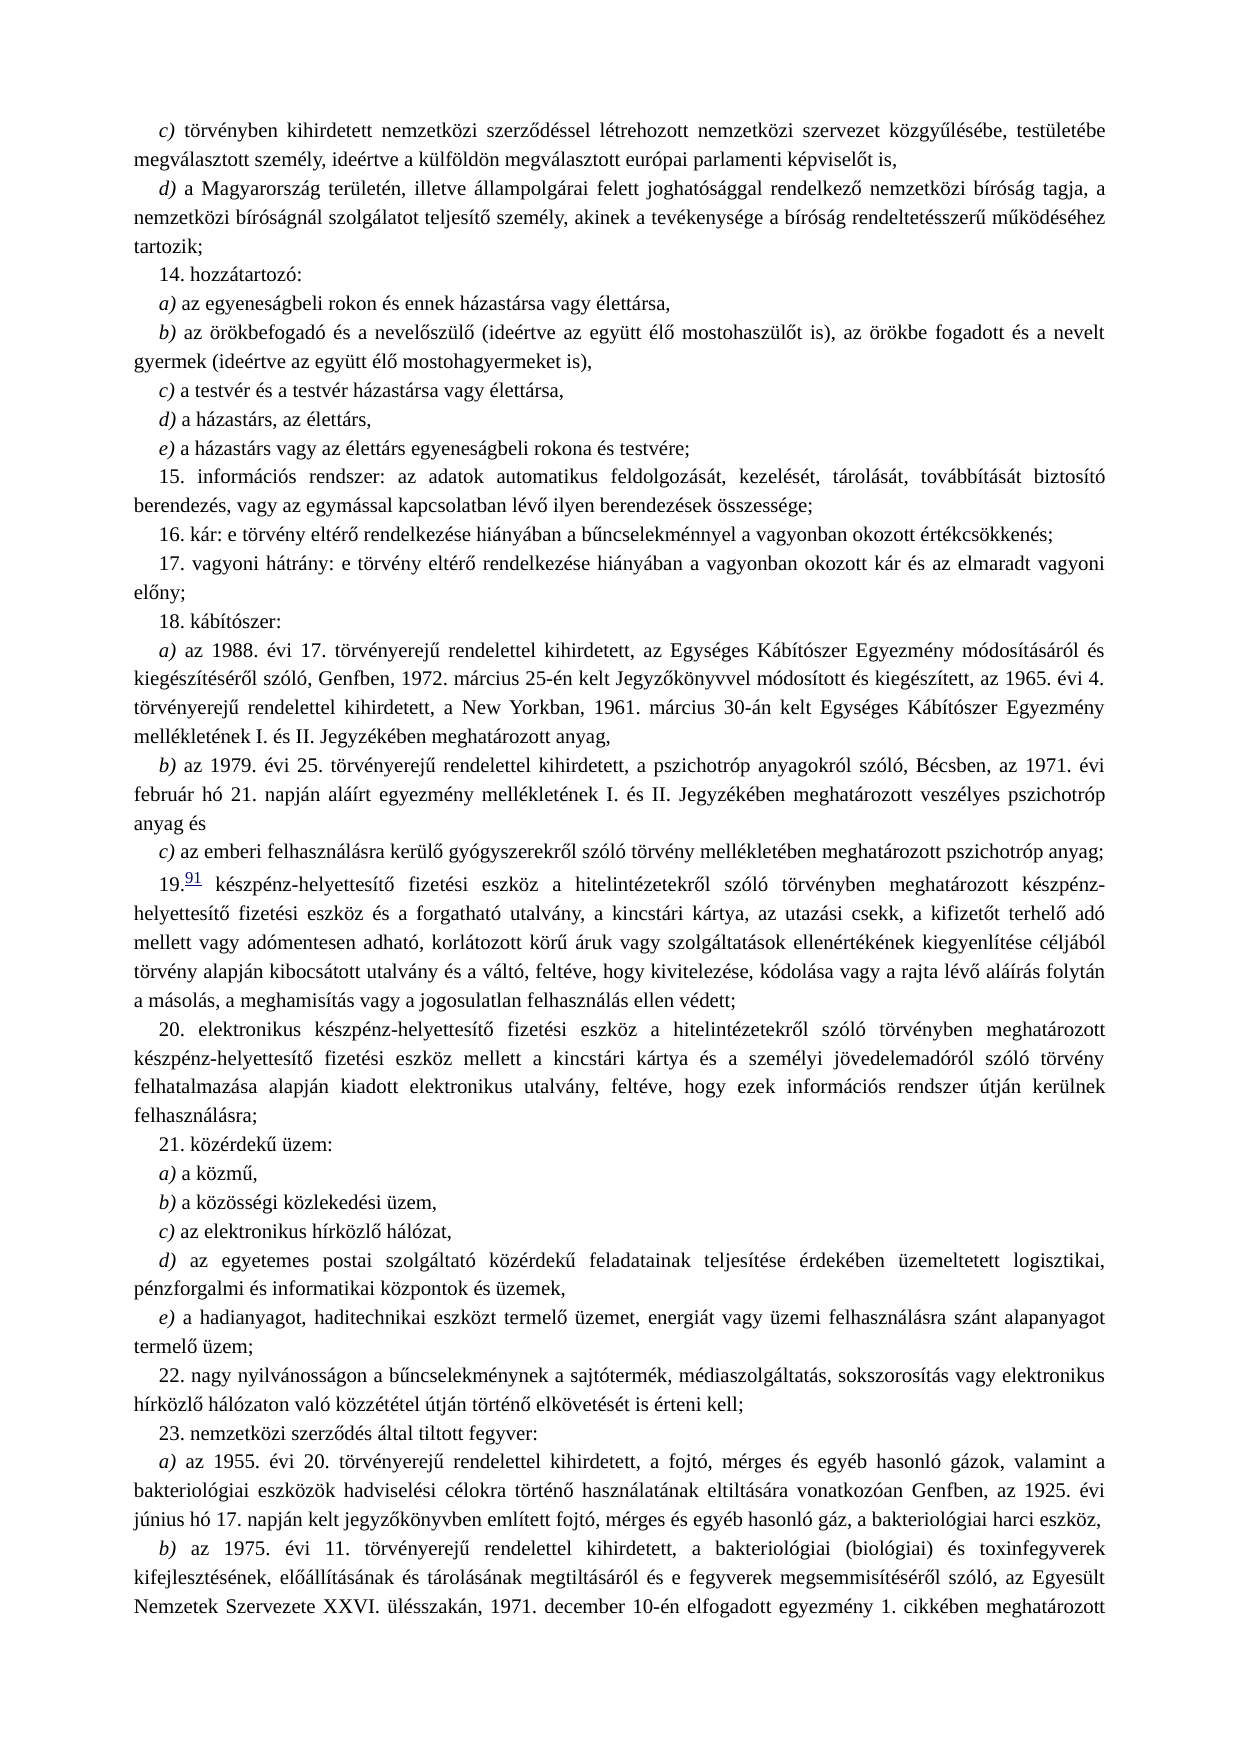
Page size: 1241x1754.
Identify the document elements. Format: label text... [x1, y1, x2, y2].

text a) a közmű, [134, 1161, 1106, 1185]
text 19.91 készpénz-helyettesítő fizetési eszköz a hitelintézetekről szóló törvényben meghatározott készpénz-helyettesítő fizetési eszköz és a forgatható utalvány, a kincstári kártya, az utazási csekk, a kifizetőt terhelő adó mellett vagy adómentesen adható, korlátozott körű áruk vagy szolgáltatások ellenértékének kiegyenlítése céljából törvény alapján kibocsátott utalvány és a váltó, feltéve, hogy kivitelezése, kódolása vagy a rajta lévő aláírás folytán a másolás, a meghamisítás vagy a jogosulatlan felhasználás ellen védett; [134, 868, 1106, 1012]
text 15. információs rendszer: az adatok automatikus feldolgozását, kezelését, tárolását, továbbítását biztosító berendezés, vagy az egymással kapcsolatban lévő ilyen berendezések összessége; [134, 464, 1106, 517]
text b) a közösségi közlekedési üzem, [134, 1190, 1106, 1214]
text c) az elektronikus hírközlő hálózat, [134, 1219, 1106, 1243]
text 20. elektronikus készpénz-helyettesítő fizetési eszköz a hitelintézetekről szóló törvényben meghatározott készpénz-helyettesítő fizetési eszköz mellett a kincstári kártya és a személyi jövedelemadóról szóló törvény felhatalmazása alapján kiadott elektronikus utalvány, feltéve, hogy ezek információs rendszer útján kerülnek felhasználásra; [134, 1017, 1106, 1127]
text b) az 1975. évi 11. törvényerejű rendelettel kihirdetett, a bakteriológiai (biológiai) és toxinfegyverek kifejlesztésének, előállításának és tárolásának megtiltásáról és e fegyverek megsemmisítéséről szóló, az Egyesült Nemzetek Szervezete XXVI. ülésszakán, 1971. december 10-én elfogadott egyezmény 1. cikkében meghatározott [134, 1536, 1106, 1618]
text d) az egyetemes postai szolgáltató közérdekű feladatainak teljesítése érdekében üzemeltetett logisztikai, pénzforgalmi és informatikai központok és üzemek, [134, 1247, 1106, 1300]
text c) törvényben kihirdetett nemzetközi szerződéssel létrehozott nemzetközi szervezet közgyűlésébe, testületébe megválasztott személy, ideértve a külföldön megválasztott európai parlamenti képviselőt is, [134, 118, 1106, 171]
text 22. nagy nyilvánosságon a bűncselekménynek a sajtótermék, médiaszolgáltatás, sokszorosítás vagy elektronikus hírközlő hálózaton való közzététel útján történő elkövetését is érteni kell; [134, 1363, 1106, 1416]
text a) az egyeneságbeli rokon és ennek házastársa vagy élettársa, [134, 291, 1106, 315]
text b) az örökbefogadó és a nevelőszülő (ideértve az együtt élő mostohaszülőt is), az örökbe fogadott és a nevelt gyermek (ideértve az együtt élő mostohagyermeket is), [134, 320, 1106, 373]
text 21. közérdekű üzem: [134, 1132, 1106, 1156]
text 16. kár: e törvény eltérő rendelkezése hiányában a bűncselekménnyel a vagyonban okozott értékcsökkenés; [134, 522, 1106, 546]
text a) az 1988. évi 17. törvényerejű rendelettel kihirdetett, az Egységes Kábítószer Egyezmény módosításáról és kiegészítéséről szóló, Genfben, 1972. március 25-én kelt Jegyzőkönyvvel módosított és kiegészített, az 1965. évi 4. törvényerejű rendelettel kihirdetett, a New Yorkban, 1961. március 30-án kelt Egységes Kábítószer Egyezmény mellékletének I. és II. Jegyzékében meghatározott anyag, [134, 637, 1106, 748]
text d) a Magyarország területén, illetve állampolgárai felett joghatósággal rendelkező nemzetközi bíróság tagja, a nemzetközi bíróságnál szolgálatot teljesítő személy, akinek a tevékenysége a bíróság rendeltetésszerű működéséhez tartozik; [134, 176, 1106, 258]
text 14. hozzátartozó: [134, 262, 1106, 286]
text e) a hadianyagot, haditechnikai eszközt termelő üzemet, energiát vagy üzemi felhasználásra szánt alapanyagot termelő üzem; [134, 1305, 1106, 1358]
text c) a testvér és a testvér házastársa vagy élettársa, [134, 378, 1106, 402]
text 18. kábítószer: [134, 609, 1106, 633]
text d) a házastárs, az élettárs, [134, 407, 1106, 431]
text e) a házastárs vagy az élettárs egyeneságbeli rokona és testvére; [134, 436, 1106, 459]
text 17. vagyoni hátrány: e törvény eltérő rendelkezése hiányában a vagyonban okozott kár és az elmaradt vagyoni előny; [134, 551, 1106, 604]
text 23. nemzetközi szerződés által tiltott fegyver: [134, 1421, 1106, 1445]
text c) az emberi felhasználásra kerülő gyógyszerekről szóló törvény mellékletében meghatározott pszichotróp anyag; [134, 839, 1106, 863]
text b) az 1979. évi 25. törvényerejű rendelettel kihirdetett, a pszichotróp anyagokról szóló, Bécsben, az 1971. évi február hó 21. napján aláírt egyezmény mellékletének I. és II. Jegyzékében meghatározott veszélyes pszichotróp anyag és [134, 753, 1106, 835]
text a) az 1955. évi 20. törvényerejű rendelettel kihirdetett, a fojtó, mérges és egyéb hasonló gázok, valamint a bakteriológiai eszközök hadviselési célokra történő használatának eltiltására vonatkozóan Genfben, az 1925. évi június hó 17. napján kelt jegyzőkönyvben említett fojtó, mérges és egyéb hasonló gáz, a bakteriológiai harci eszköz, [134, 1449, 1106, 1531]
